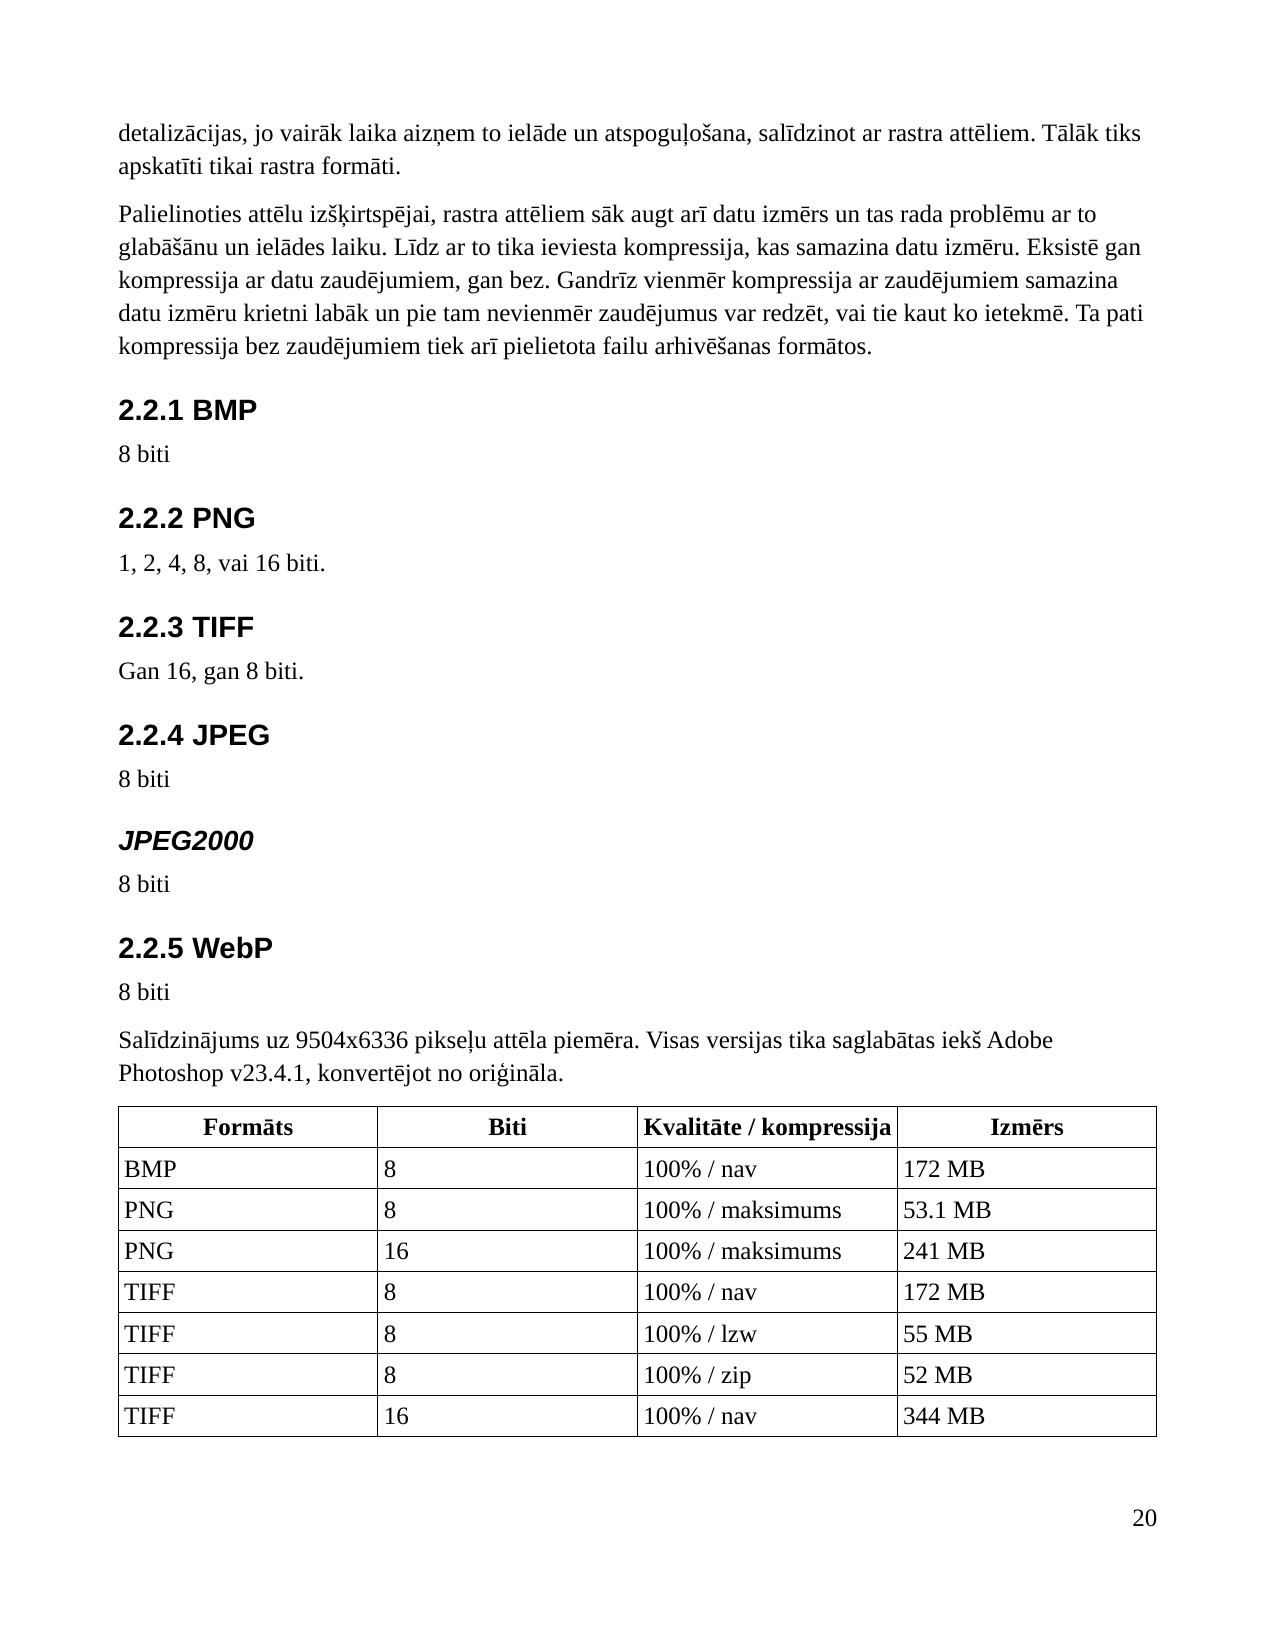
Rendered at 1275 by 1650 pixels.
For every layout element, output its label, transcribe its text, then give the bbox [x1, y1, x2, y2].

subtitle WebP [118, 931, 1157, 965]
table_cell 52 MB [898, 1354, 1156, 1394]
text 8 biti [118, 869, 1157, 898]
table_cell 172 MB [898, 1272, 1156, 1312]
table_cell TIFF [119, 1396, 377, 1436]
subtitle TIFF [118, 610, 1157, 644]
text detalizācijas, jo vairāk laika aizņem to ielāde un atspoguļošana, salīdzinot ar rastra attēliem. Tālāk tiks apskatīti tikai rastra formāti. [118, 118, 1157, 180]
table_cell TIFF [119, 1354, 377, 1394]
table_cell 100% / nav [638, 1148, 897, 1188]
table_cell 8 [378, 1272, 637, 1312]
table_cell PNG [119, 1189, 377, 1229]
table_cell TIFF [119, 1272, 377, 1312]
table_cell 55 MB [898, 1313, 1156, 1353]
table_cell PNG [119, 1231, 377, 1271]
text Palielinoties attēlu izšķirtspējai, rastra attēliem sāk augt arī datu izmērs un tas rada problēmu ar to glabāšānu un ielādes laiku. Līdz ar to tika ieviesta kompressija, kas samazina datu izmēru. Eksistē gan kompressija ar datu zaudējumiem, gan bez. Gandrīz vienmēr kompressija ar zaudējumiem samazina datu izmēru krietni labāk un pie tam nevienmēr zaudējumus var redzēt, vai tie kaut ko ietekmē. Ta pati kompressija bez zaudējumiem tiek arī pielietota failu arhivēšanas formātos. [118, 199, 1157, 359]
table_cell BMP [119, 1148, 377, 1188]
text Salīdzinājums uz 9504x6336 pikseļu attēla piemēra. Visas versijas tika saglabātas iekš Adobe Photoshop v23.4.1, konvertējot no oriģināla. [118, 1025, 1157, 1087]
subtitle JPEG [118, 718, 1157, 752]
table_header Formāts [119, 1107, 377, 1147]
table_cell 8 [378, 1313, 637, 1353]
table_cell 53.1 MB [898, 1189, 1156, 1229]
table_header Kvalitāte / kompressija [638, 1107, 897, 1147]
table_cell 100% / zip [638, 1354, 897, 1394]
table_cell 8 [378, 1189, 637, 1229]
subtitle JPEG2000 [118, 825, 1157, 857]
table_cell 100% / nav [638, 1272, 897, 1312]
table_cell 100% / nav [638, 1396, 897, 1436]
table_cell 100% / lzw [638, 1313, 897, 1353]
table_cell 241 MB [898, 1231, 1156, 1271]
table_cell 16 [378, 1231, 637, 1271]
text 1, 2, 4, 8, vai 16 biti. [118, 548, 1157, 576]
table_cell TIFF [119, 1313, 377, 1353]
table_cell 16 [378, 1396, 637, 1436]
text 8 biti [118, 764, 1157, 793]
subtitle BMP [118, 393, 1157, 427]
text 8 biti [118, 439, 1157, 468]
table_cell 344 MB [898, 1396, 1156, 1436]
table_cell 8 [378, 1354, 637, 1394]
text 8 biti [118, 977, 1157, 1006]
table_cell 100% / maksimums [638, 1231, 897, 1271]
table_cell 100% / maksimums [638, 1189, 897, 1229]
table_cell 8 [378, 1148, 637, 1188]
text Gan 16, gan 8 biti. [118, 656, 1157, 685]
table_header Biti [378, 1107, 637, 1147]
subtitle PNG [118, 501, 1157, 535]
table_header Izmērs [898, 1107, 1156, 1147]
table_cell 172 MB [898, 1148, 1156, 1188]
